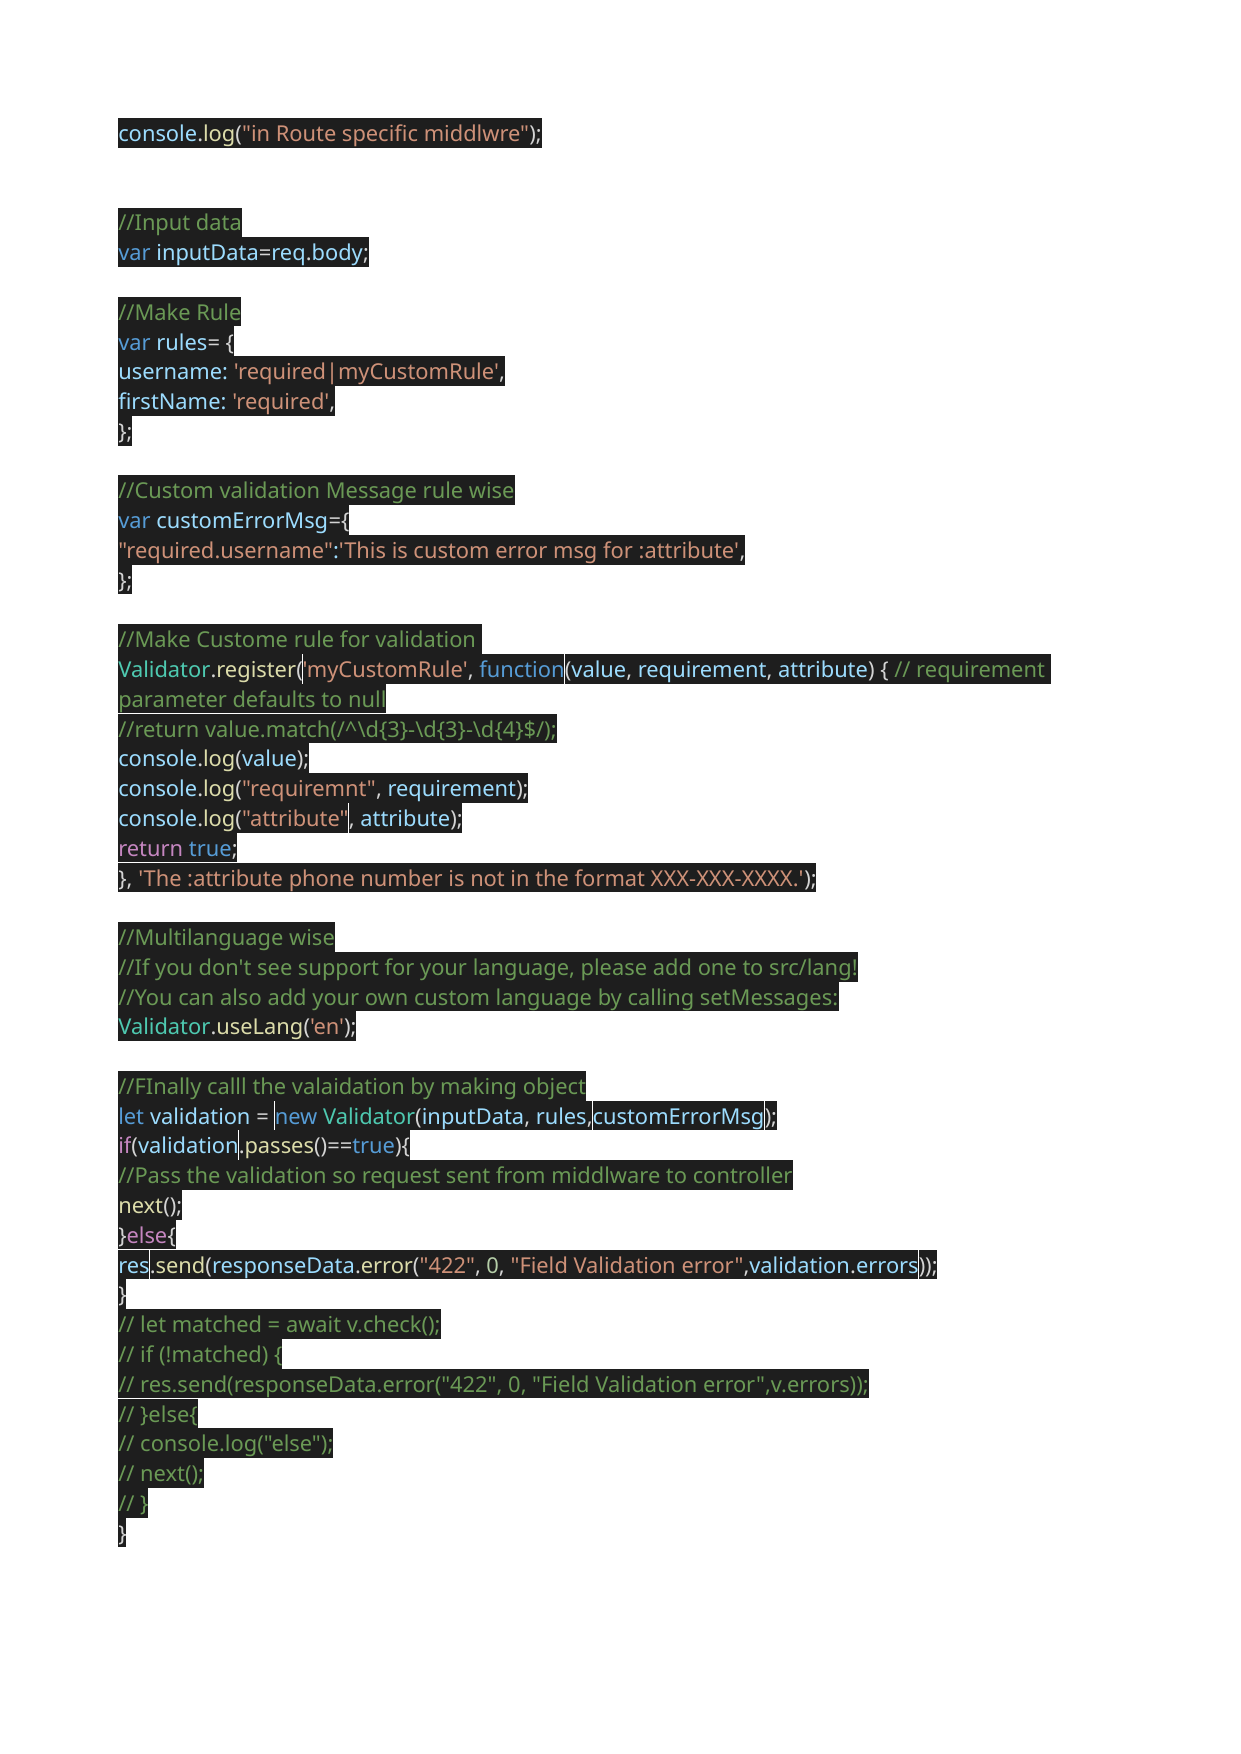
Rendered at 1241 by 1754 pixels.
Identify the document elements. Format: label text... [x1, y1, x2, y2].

text return true; [118, 833, 1122, 862]
text res.send(responseData.error("422", 0, "Field Validation error",validation.errors)); [118, 1249, 1122, 1279]
text //You can also add your own custom language by calling setMessages: [118, 982, 1122, 1011]
text }; [118, 565, 1122, 594]
text //If you don't see support for your language, please add one to src/lang! [118, 952, 1122, 982]
text }, 'The :attribute phone number is not in the format XXX-XXX-XXXX.'); [118, 862, 1122, 892]
text } [118, 1279, 1122, 1309]
text // let matched = await v.check(); [118, 1309, 1122, 1339]
text //Make Custome rule for validation [118, 624, 1122, 654]
text // res.send(responseData.error("422", 0, "Field Validation error",v.errors)); [118, 1369, 1122, 1398]
text //Input data [118, 207, 1122, 237]
text console.log("attribute", attribute); [118, 803, 1122, 833]
text //Multilanguage wise [118, 922, 1122, 952]
text // if (!matched) { [118, 1339, 1122, 1369]
text // } [118, 1488, 1122, 1518]
text } [118, 1518, 1122, 1547]
text console.log(value); [118, 743, 1122, 773]
text //FInally calll the valaidation by making object [118, 1071, 1122, 1101]
text //return value.match(/^\d{3}-\d{3}-\d{4}$/); [118, 713, 1122, 743]
text // }else{ [118, 1398, 1122, 1428]
text var inputData=req.body; [118, 237, 1122, 267]
text // console.log("else"); [118, 1428, 1122, 1458]
text var rules= { [118, 326, 1122, 356]
text //Custom validation Message rule wise [118, 475, 1122, 505]
text console.log("in Route specific middlwre"); [118, 118, 1122, 148]
text // next(); [118, 1458, 1122, 1488]
text Validator.register('myCustomRule', function(value, requirement, attribute) { // requirement parameter defaults to null [118, 654, 1122, 713]
text username: 'required|myCustomRule', [118, 356, 1122, 386]
text firstName: 'required', [118, 386, 1122, 416]
text console.log("requiremnt", requirement); [118, 773, 1122, 803]
text "required.username":'This is custom error msg for :attribute', [118, 535, 1122, 565]
text if(validation.passes()==true){ [118, 1130, 1122, 1160]
text //Pass the validation so request sent from middlware to controller [118, 1160, 1122, 1190]
text let validation = new Validator(inputData, rules,customErrorMsg); [118, 1101, 1122, 1130]
text //Make Rule [118, 297, 1122, 326]
text }; [118, 416, 1122, 446]
text var customErrorMsg={ [118, 505, 1122, 535]
text }else{ [118, 1220, 1122, 1249]
text Validator.useLang('en'); [118, 1011, 1122, 1041]
text next(); [118, 1190, 1122, 1220]
